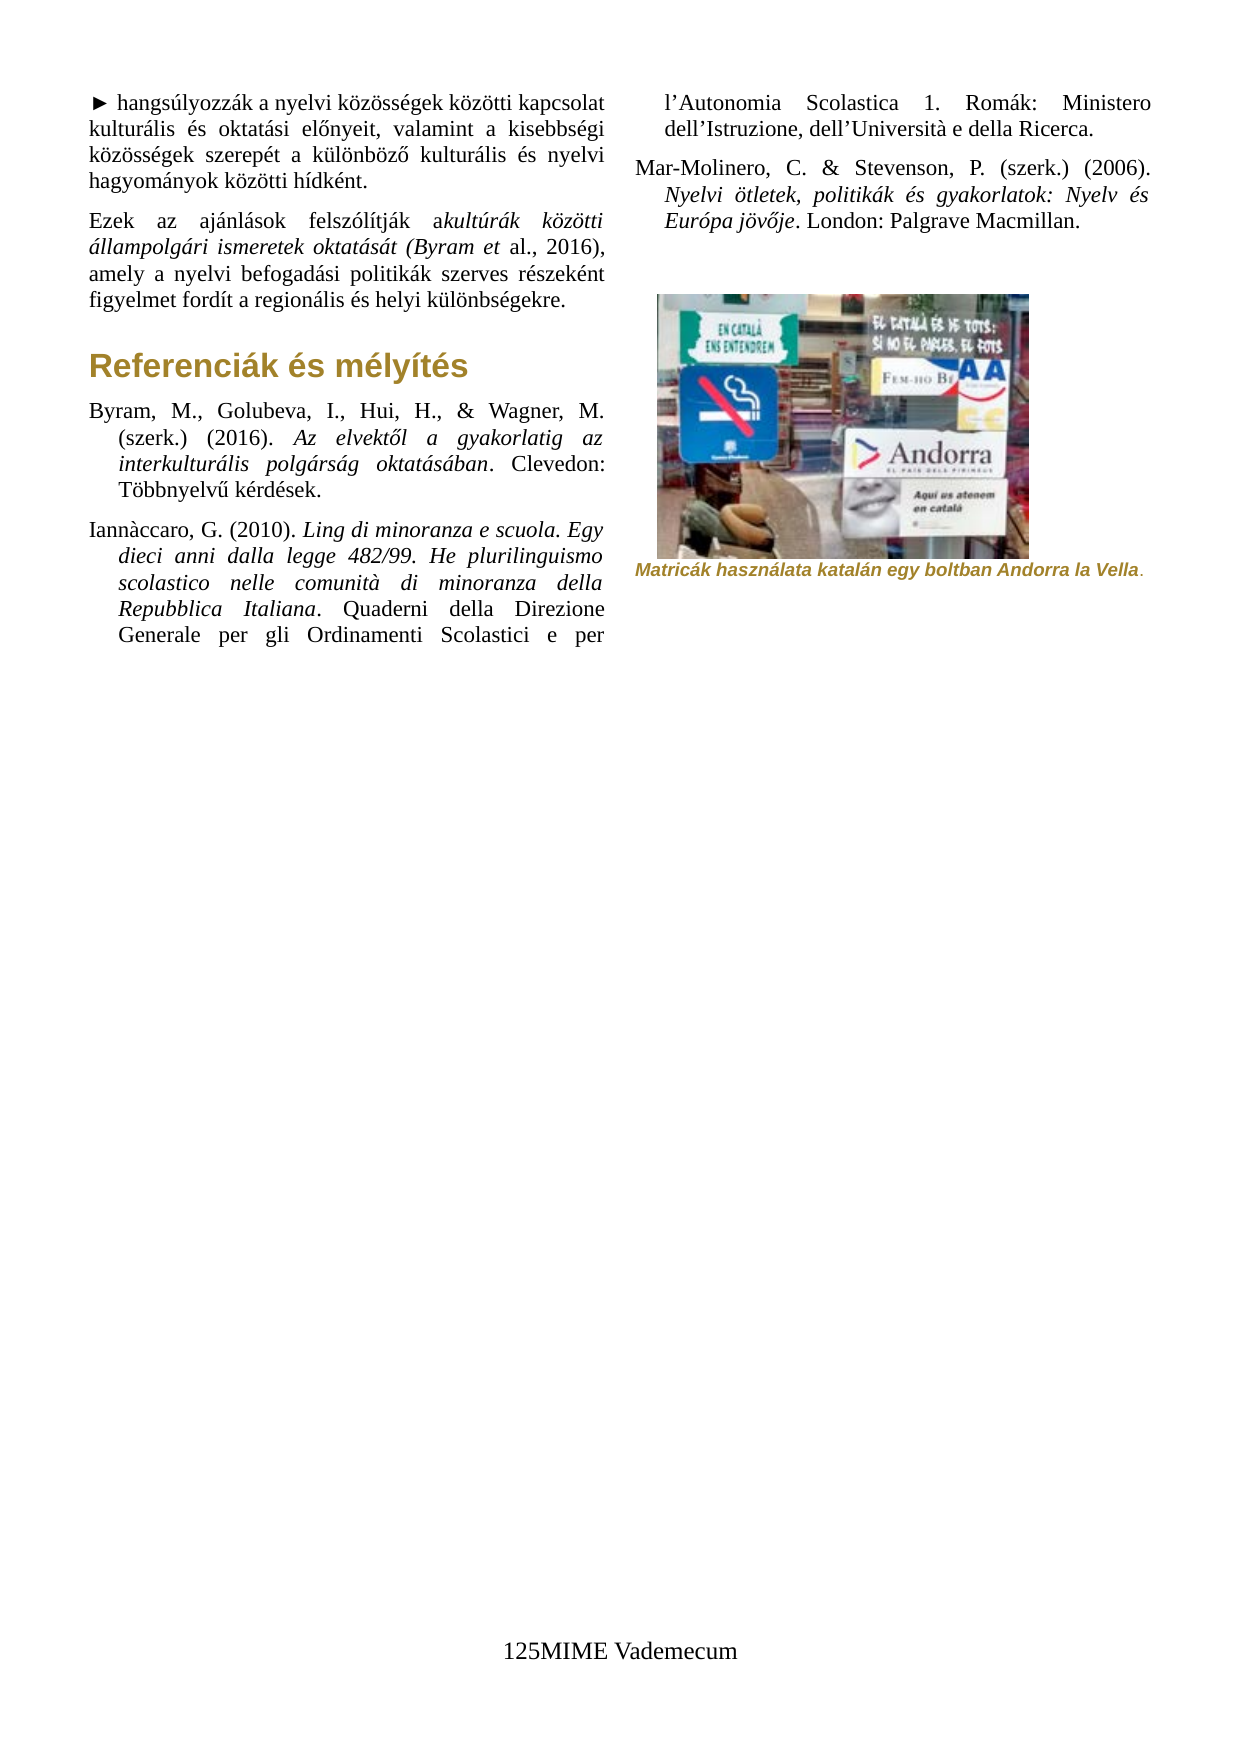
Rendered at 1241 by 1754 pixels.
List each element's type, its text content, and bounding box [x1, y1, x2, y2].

text Mar-Molinero, C. & Stevenson, P. (szerk.) (2006). Nyelvi ötletek, politikák és gyakorlatok: Nyelv és Európa jövője. London: Palgrave Macmillan. [635, 154, 1152, 233]
text ► hangsúlyozzák a nyelvi közösségek közötti kapcsolat kulturális és oktatási előnyeit, valamint a kisebbségi közösségek szerepét a különböző kulturális és nyelvi hagyományok közötti hídként. [88, 88, 605, 194]
subtitle Referenciák és mélyítés [88, 346, 605, 385]
text l’Autonomia Scolastica 1. Romák: Ministero dell’Istruzione, dell’Università e della Ricerca. [635, 88, 1152, 141]
text Iannàccaro, G. (2010). Ling di minoranza e scuola. Egy dieci anni dalla legge 482/99. He plurilinguismo scolastico nelle comunità di minoranza della Repubblica Italiana. Quaderni della Direzione Generale per gli Ordinamenti Scolastici e per [88, 516, 605, 648]
text Ezek az ajánlások felszólítják akultúrák közötti állampolgári ismeretek oktatását (Byram et al., 2016), amely a nyelvi befogadási politikák szerves részeként figyelmet fordít a regionális és helyi különbségekre. [88, 207, 605, 312]
text Byram, M., Golubeva, I., Hui, H., & Wagner, M. (szerk.) (2016). Az elvektől a gyakorlatig az interkulturális polgárság oktatásában. Clevedon: Többnyelvű kérdések. [88, 397, 605, 503]
picture [657, 294, 1029, 559]
text Matricák használata katalán egy boltban Andorra la Vella. [635, 286, 1152, 580]
